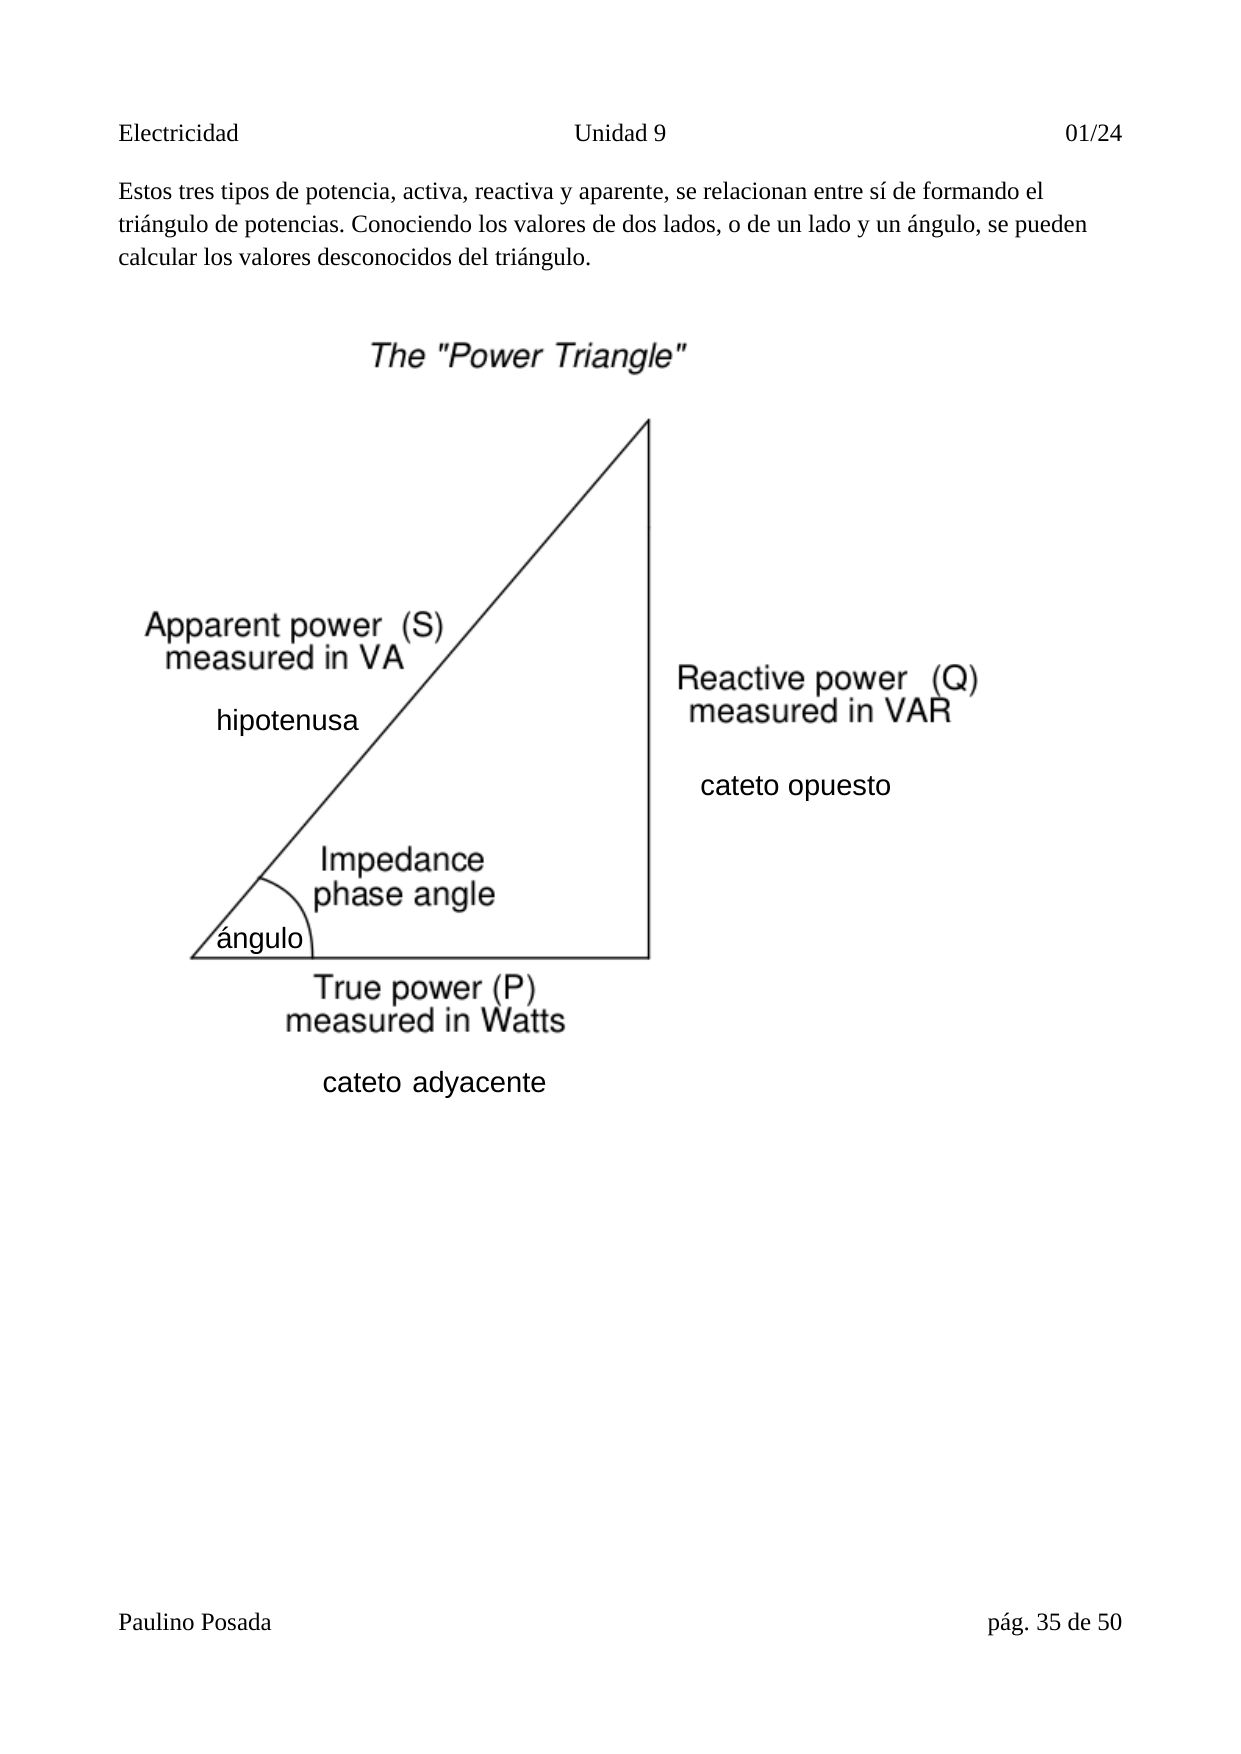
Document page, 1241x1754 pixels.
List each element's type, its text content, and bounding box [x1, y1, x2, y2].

picture [118, 308, 1028, 1057]
text Estos tres tipos de potencia, activa, reactiva y aparente, se relacionan entre sí de formando el triángulo de potencias. Conociendo los valores de dos lados, o de un lado y un ángulo, se pueden calcular los valores desconocidos del triángulo. [118, 176, 1122, 271]
